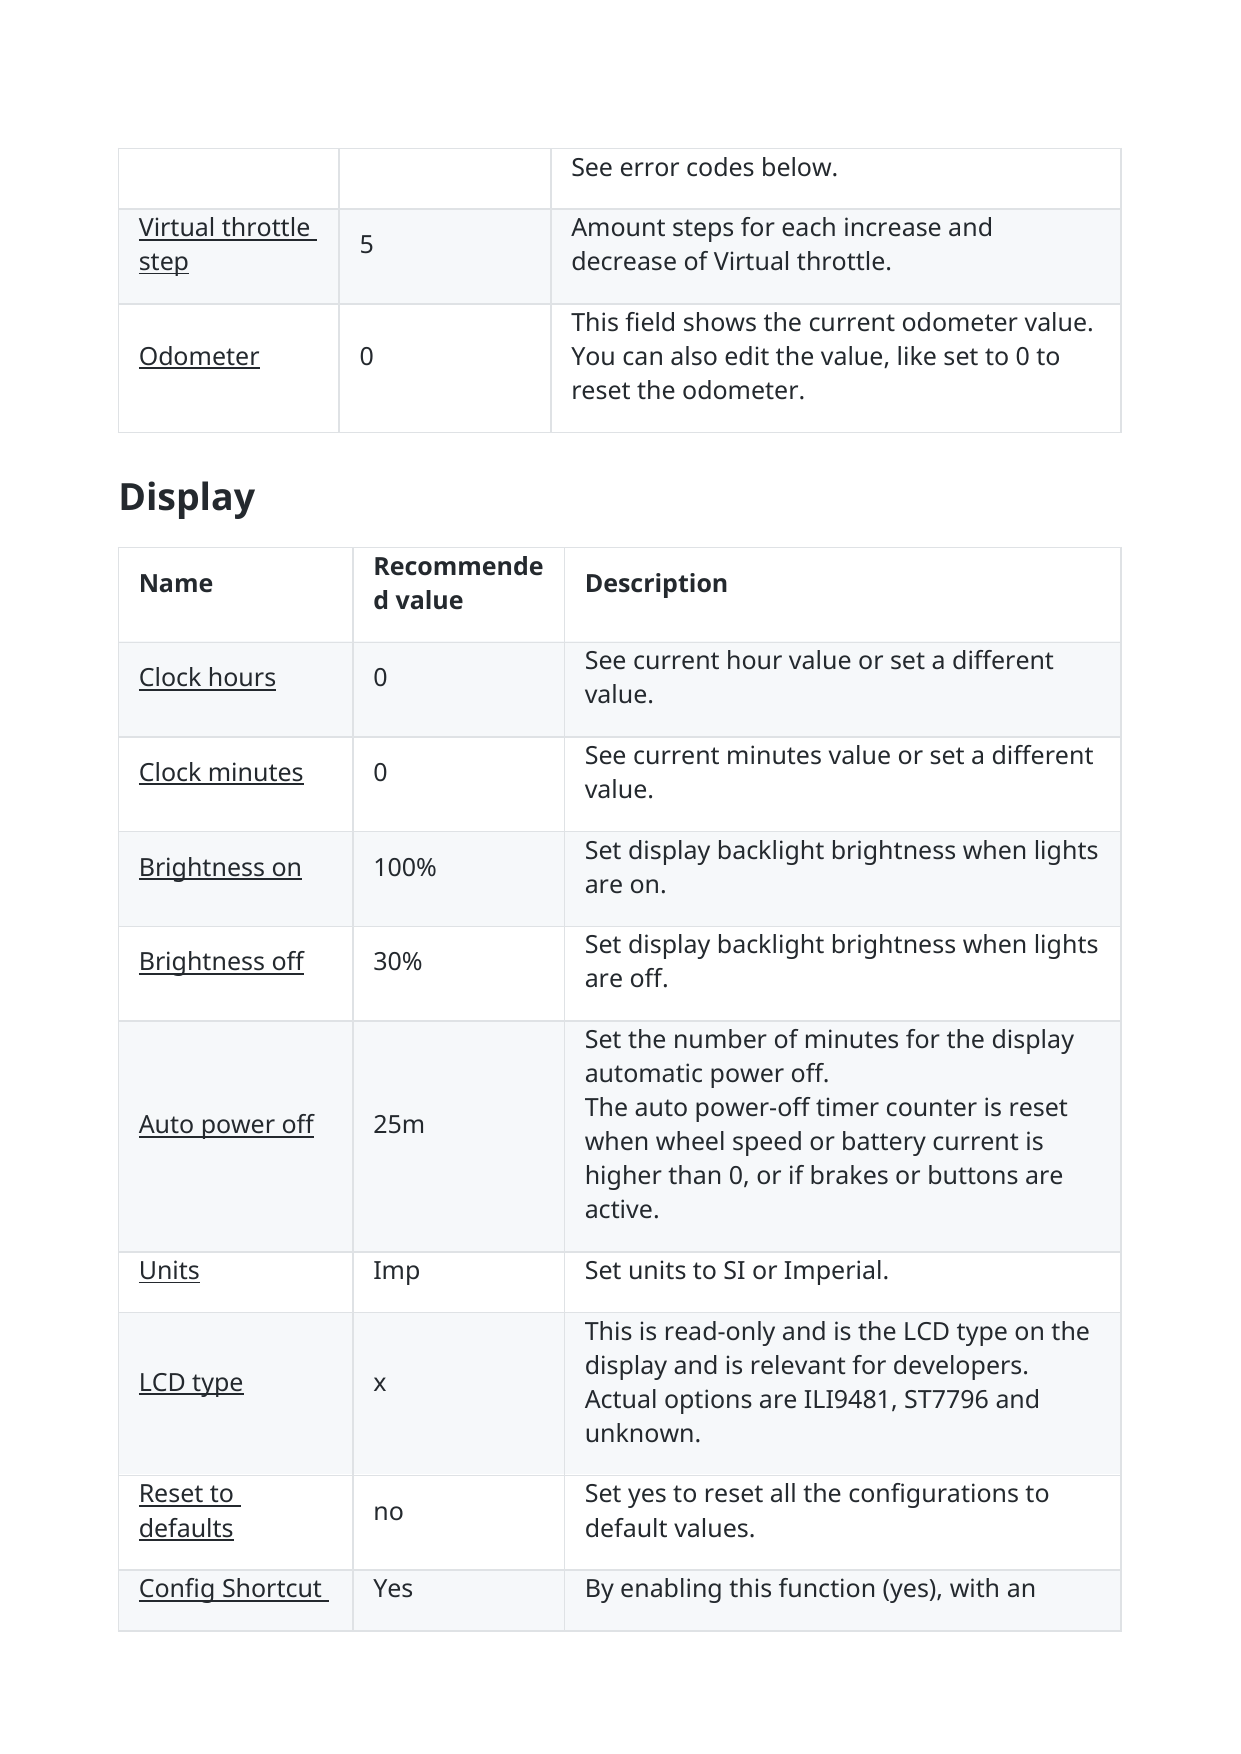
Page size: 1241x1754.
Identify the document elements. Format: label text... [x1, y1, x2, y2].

table_cell Set display backlight brightness when lights are on. [565, 832, 1120, 926]
table_cell 30% [354, 927, 564, 1020]
table_cell 0 [354, 643, 564, 736]
table_cell 100% [354, 832, 564, 926]
table_cell This is read-only and is the LCD type on the display and is relevant for developers. Actual options are ILI9481, ST7796 and unknown. [565, 1313, 1120, 1474]
table_cell Config Shortcut [119, 1571, 352, 1630]
table_header Description [565, 548, 1120, 641]
table_cell Amount steps for each increase and decrease of Virtual throttle. [552, 210, 1120, 303]
table_cell Virtual throttle step [119, 210, 338, 303]
table_cell [119, 149, 338, 208]
table_cell Set display backlight brightness when lights are off. [565, 927, 1120, 1020]
table_cell Clock minutes [119, 738, 352, 831]
table_cell x [354, 1313, 564, 1474]
table_cell This field shows the current odometer value. You can also edit the value, like set to 0 to reset the odometer. [552, 305, 1120, 432]
table_cell Brightness off [119, 927, 352, 1020]
table_cell Auto power off [119, 1022, 352, 1251]
table_cell Set the number of minutes for the display automatic power off. The auto power-off timer counter is reset when wheel speed or battery current is higher than 0, or if brakes or buttons are active. [565, 1022, 1120, 1251]
table_cell Odometer [119, 305, 338, 432]
table_header Name [119, 548, 352, 641]
table_cell Reset to defaults [119, 1476, 352, 1569]
table_cell See current hour value or set a different value. [565, 643, 1120, 736]
table_cell Set units to SI or Imperial. [565, 1253, 1120, 1312]
table_cell Imp [354, 1253, 564, 1312]
table_cell Units [119, 1253, 352, 1312]
table_cell Yes [354, 1571, 564, 1630]
table_cell By enabling this function (yes), with an [565, 1571, 1120, 1630]
table_cell Clock hours [119, 643, 352, 736]
table_cell 0 [354, 738, 564, 831]
text Display [118, 471, 1122, 522]
table_cell See error codes below. [552, 149, 1120, 208]
table_cell LCD type [119, 1313, 352, 1474]
table_cell 25m [354, 1022, 564, 1251]
table_cell Brightness on [119, 832, 352, 926]
table_cell [340, 149, 550, 208]
table_header Recommended value [354, 548, 564, 641]
table_cell 0 [340, 305, 550, 432]
table_cell Set yes to reset all the configurations to default values. [565, 1476, 1120, 1569]
table_cell See current minutes value or set a different value. [565, 738, 1120, 831]
table_cell no [354, 1476, 564, 1569]
table_cell 5 [340, 210, 550, 303]
